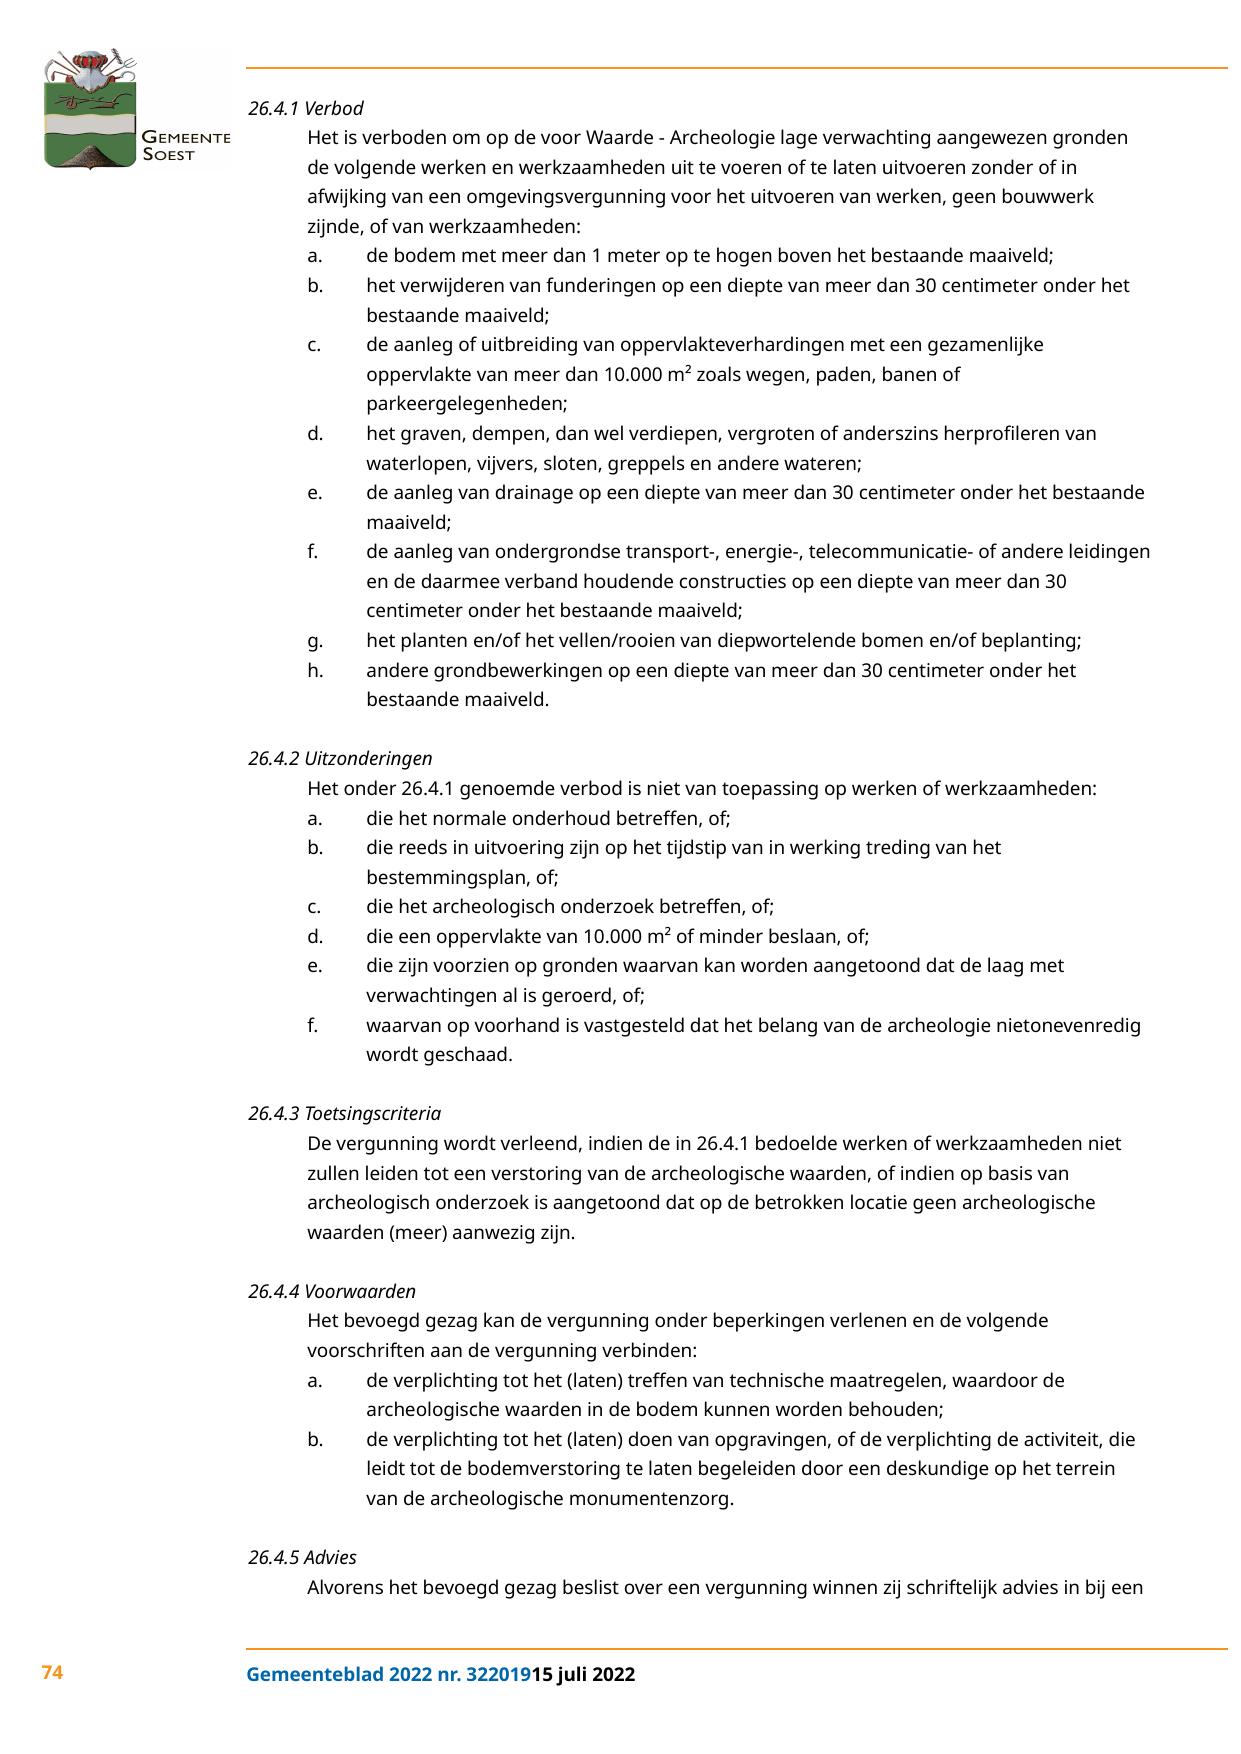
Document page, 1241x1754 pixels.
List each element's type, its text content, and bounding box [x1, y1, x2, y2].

list de verplichting tot het (laten) doen van opgravingen, of de verplichting de activiteit, die leidt tot de bodemverstoring te laten begeleiden door een deskundige op het terrein van de archeologische monumentenzorg. [307, 1426, 1152, 1511]
list die het normale onderhoud betreffen, of; [307, 805, 1152, 831]
list die reeds in uitvoering zijn op het tijdstip van in werking treding van het bestemmingsplan, of; [307, 834, 1152, 890]
list waarvan op voorhand is vastgesteld dat het belang van de archeologie nietonevenredig wordt geschaad. [307, 1012, 1152, 1067]
list het graven, dempen, dan wel verdiepen, vergroten of anderszins herprofileren van waterlopen, vijvers, sloten, greppels en andere wateren; [307, 420, 1152, 476]
list het verwijderen van funderingen op een diepte van meer dan 30 centimeter onder het bestaande maaiveld; [307, 272, 1152, 328]
text 26.4.3 Toetsingscriteria [248, 1101, 1152, 1126]
list het planten en/of het vellen/rooien van diepwortelende bomen en/of beplanting; [307, 627, 1152, 653]
list de aanleg of uitbreiding van oppervlakteverhardingen met een gezamenlijke oppervlakte van meer dan 10.000 m² zoals wegen, paden, banen of parkeergelegenheden; [307, 331, 1152, 416]
list die het archeologisch onderzoek betreffen, of; [307, 893, 1152, 919]
text 26.4.1 Verbod [248, 95, 1152, 121]
list de aanleg van ondergrondse transport-, energie-, telecommunicatie- of andere leidingen en de daarmee verband houdende constructies op een diepte van meer dan 30 centimeter onder het bestaande maaiveld; [307, 538, 1152, 623]
list de bodem met meer dan 1 meter op te hogen boven het bestaande maaiveld; [307, 243, 1152, 268]
list De vergunning wordt verleend, indien de in 26.4.1 bedoelde werken of werkzaamheden niet zullen leiden tot een verstoring van de archeologische waarden, of indien op basis van archeologisch onderzoek is aangetoond dat op de betrokken locatie geen archeologische waarden (meer) aanwezig zijn. [248, 1130, 1152, 1245]
text 26.4.2 Uitzonderingen [248, 746, 1152, 771]
list Het is verboden om op de voor Waarde - Archeologie lage verwachting aangewezen gronden de volgende werken en werkzaamheden uit te voeren of te laten uitvoeren zonder of in afwijking van een omgevingsvergunning voor het uitvoeren van werken, geen bouwwerk zijnde, of van werkzaamheden: [248, 124, 1152, 239]
list de aanleg van drainage op een diepte van meer dan 30 centimeter onder het bestaande maaiveld; [307, 479, 1152, 535]
list Het bevoegd gezag kan de vergunning onder beperkingen verlenen en de volgende voorschriften aan de vergunning verbinden: [248, 1308, 1152, 1363]
list de verplichting tot het (laten) treffen van technische maatregelen, waardoor de archeologische waarden in de bodem kunnen worden behouden; [307, 1367, 1152, 1422]
list Het onder 26.4.1 genoemde verbod is niet van toepassing op werken of werkzaamheden: [248, 775, 1152, 801]
list die een oppervlakte van 10.000 m² of minder beslaan, of; [307, 923, 1152, 949]
picture [41, 47, 231, 172]
text 26.4.4 Voorwaarden [248, 1278, 1152, 1304]
list andere grondbewerkingen op een diepte van meer dan 30 centimeter onder het bestaande maaiveld. [307, 657, 1152, 712]
text 26.4.5 Advies [248, 1544, 1152, 1570]
list Alvorens het bevoegd gezag beslist over een vergunning winnen zij schriftelijk advies in bij een [248, 1574, 1152, 1600]
list die zijn voorzien op gronden waarvan kan worden aangetoond dat de laag met verwachtingen al is geroerd, of; [307, 953, 1152, 1008]
